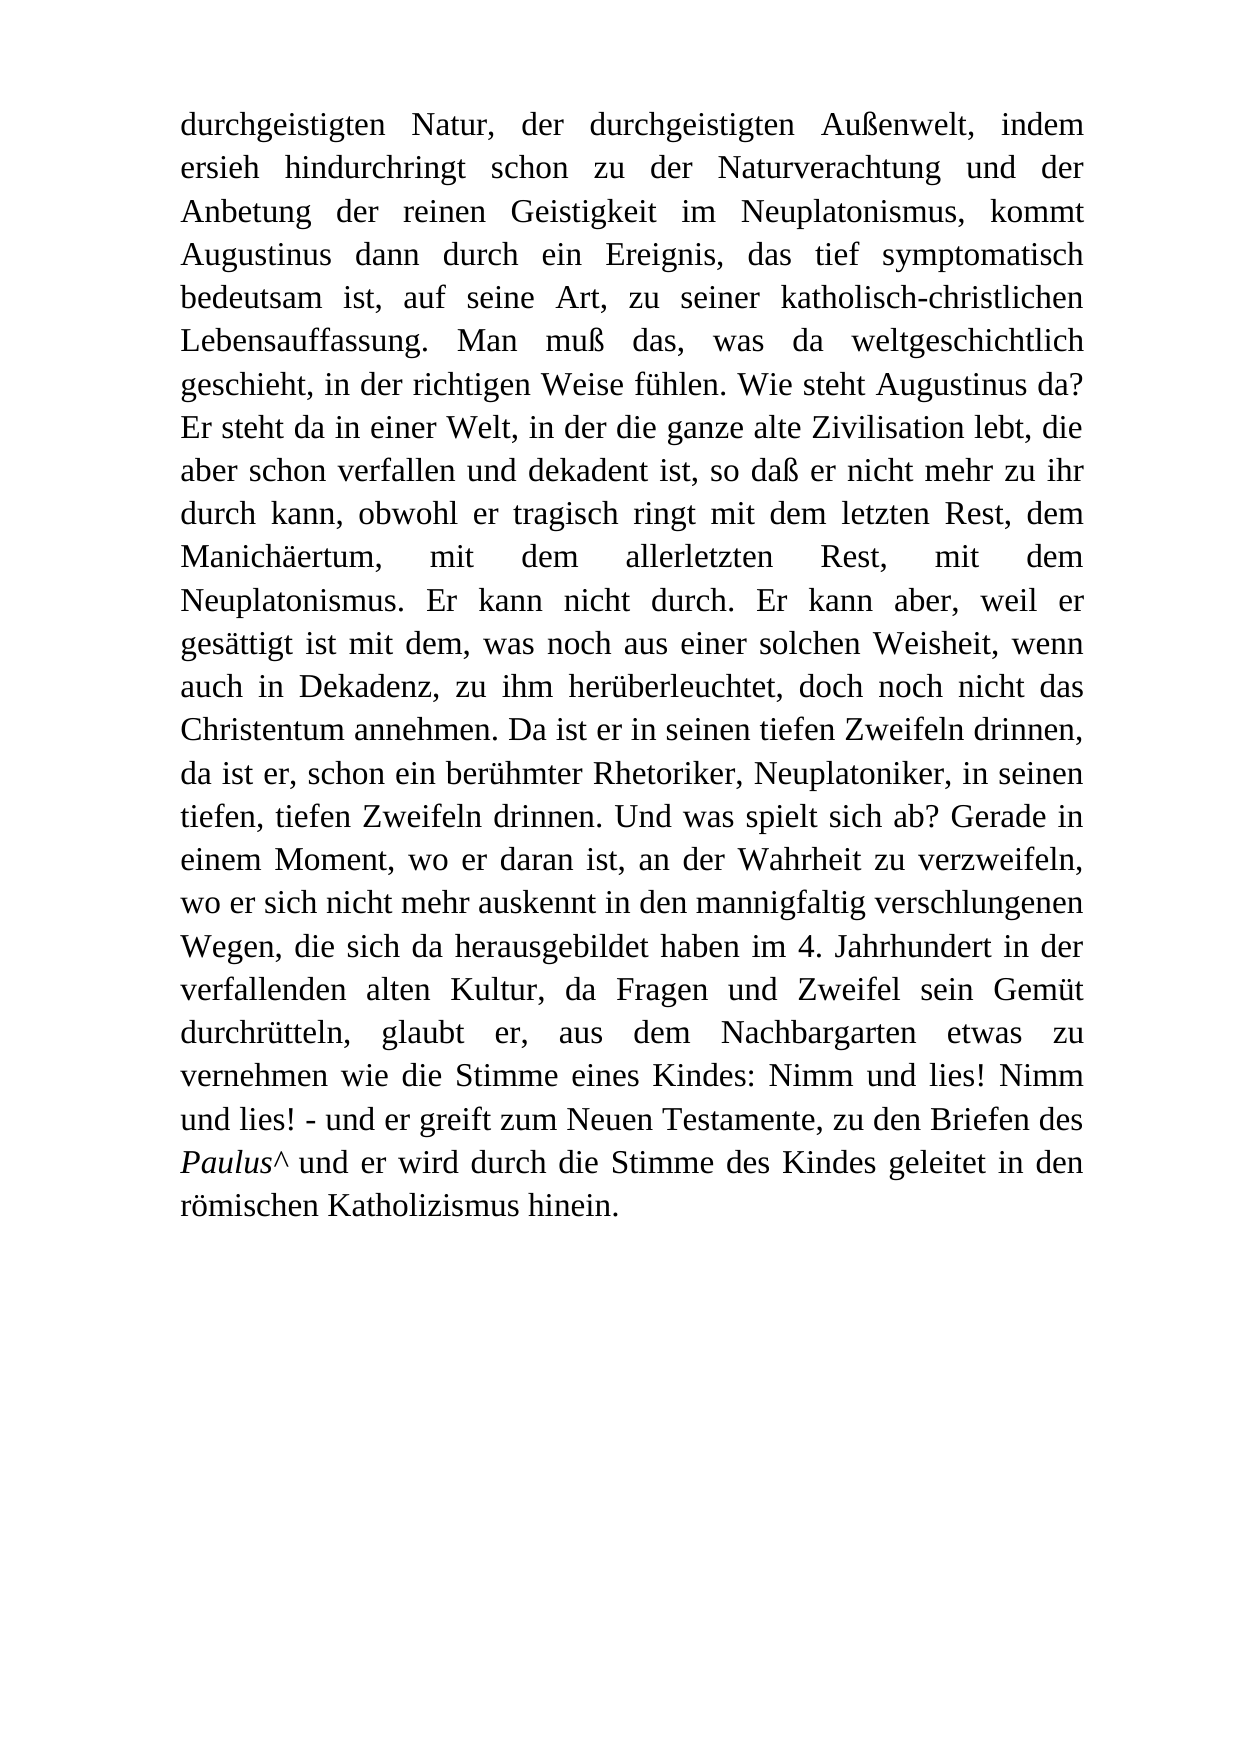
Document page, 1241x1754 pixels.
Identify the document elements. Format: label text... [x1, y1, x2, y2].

text durchgeistigten Natur, der durchgeistigten Außenwelt, indem ersieh hindurchringt schon zu der Naturverachtung und der Anbetung der reinen Geistigkeit im Neuplatonismus, kommt Augustinus dann durch ein Ereignis, das tief symptomatisch bedeutsam ist, auf seine Art, zu seiner katholisch-christlichen Lebensauffassung. Man muß das, was da weltgeschichtlich geschieht, in der richtigen Weise fühlen. Wie steht Augustinus da? Er steht da in einer Welt, in der die ganze alte Zivilisation lebt, die aber schon verfallen und dekadent ist, so daß er nicht mehr zu ihr durch kann, obwohl er tragisch ringt mit dem letzten Rest, dem Manichäertum, mit dem allerletzten Rest, mit dem Neuplatonismus. Er kann nicht durch. Er kann aber, weil er gesättigt ist mit dem, was noch aus einer solchen Weisheit, wenn auch in Dekadenz, zu ihm herüberleuchtet, doch noch nicht das Christentum annehmen. Da ist er in seinen tiefen Zweifeln drinnen, da ist er, schon ein berühmter Rhetoriker, Neuplatoniker, in seinen tiefen, tiefen Zweifeln drinnen. Und was spielt sich ab? Gerade in einem Moment, wo er daran ist, an der Wahrheit zu verzweifeln, wo er sich nicht mehr auskennt in den mannigfaltig verschlungenen Wegen, die sich da herausgebildet haben im 4. Jahrhundert in der verfallenden alten Kultur, da Fragen und Zweifel sein Gemüt durchrütteln, glaubt er, aus dem Nachbargarten etwas zu vernehmen wie die Stimme eines Kindes: Nimm und lies! Nimm und lies! - und er greift zum Neuen Testamente, zu den Briefen des Paulus^ und er wird durch die Stimme des Kindes geleitet in den römischen Katholizismus hinein. [180, 104, 1085, 1223]
